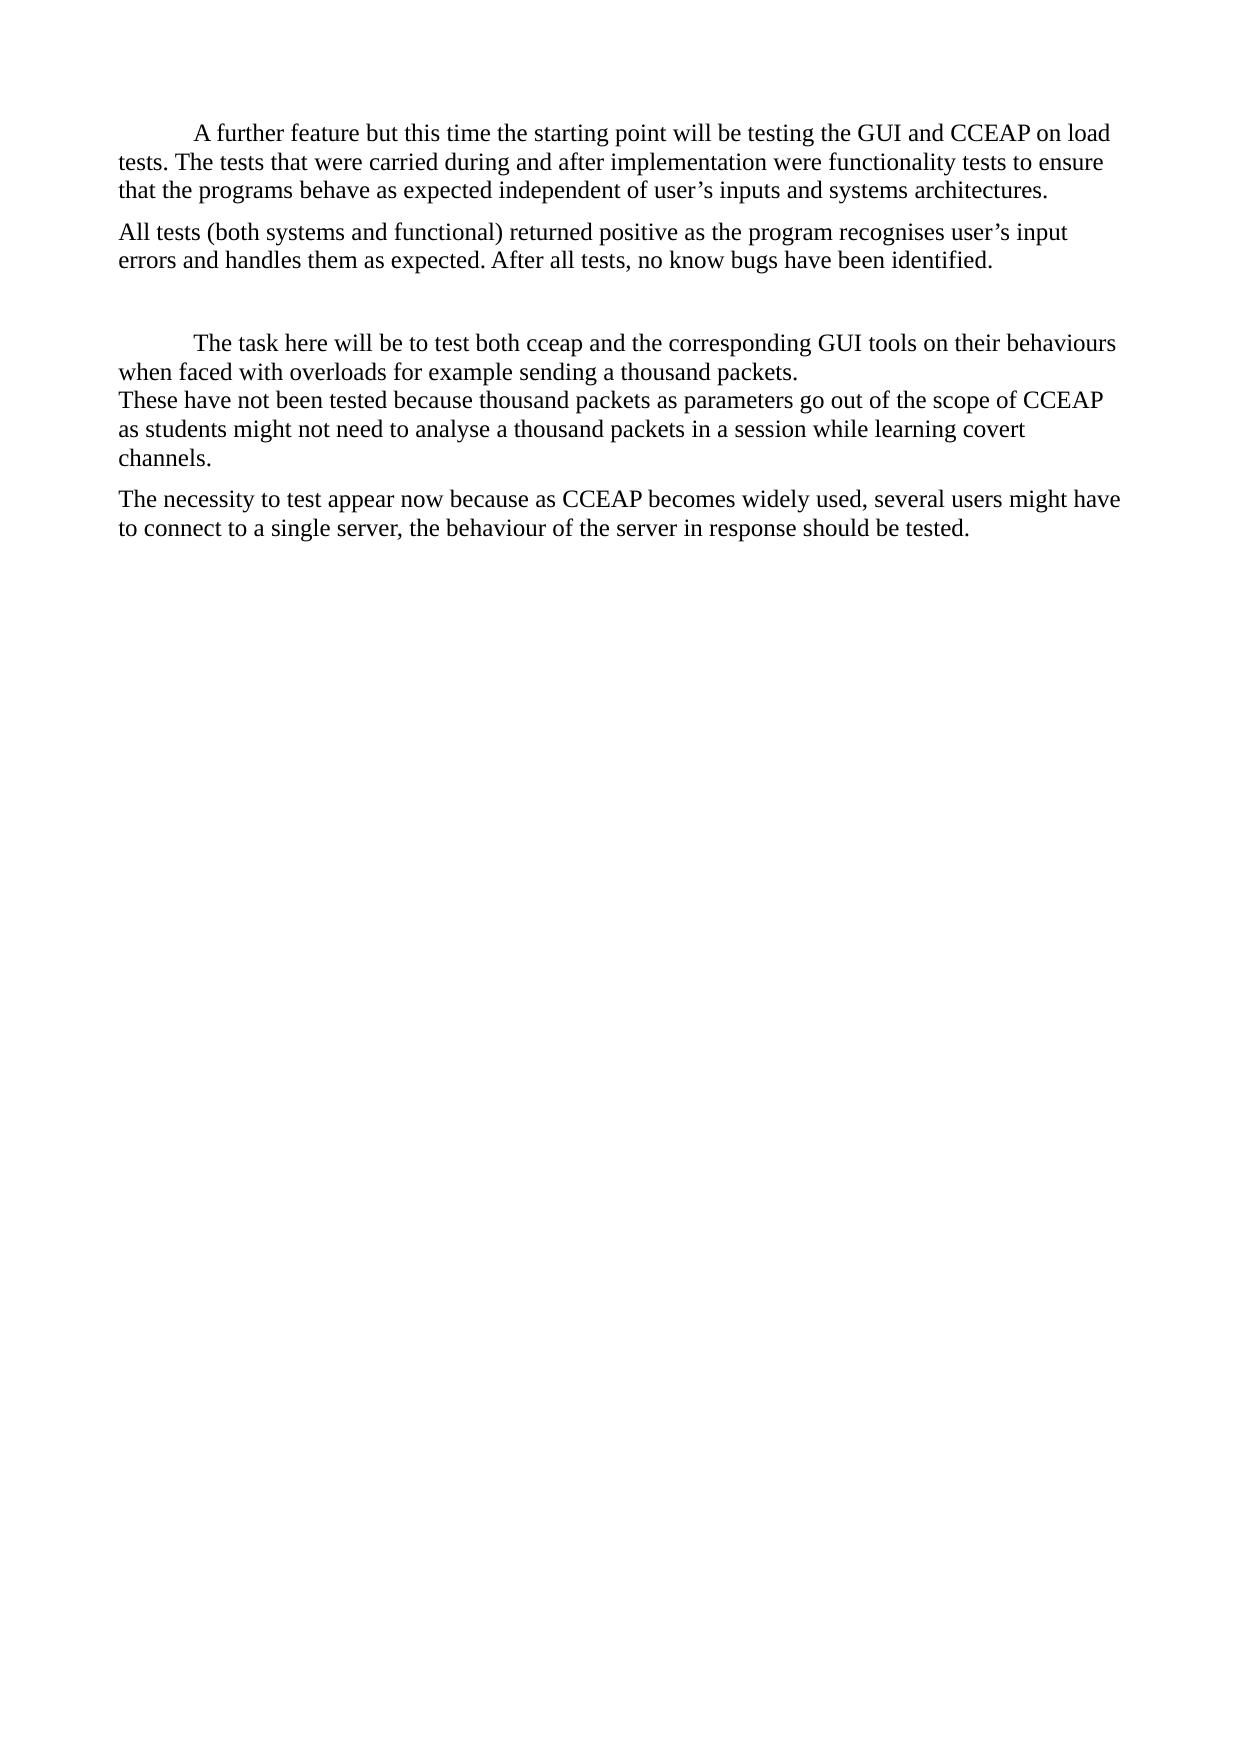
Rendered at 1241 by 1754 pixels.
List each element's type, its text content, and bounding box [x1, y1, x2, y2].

text All tests (both systems and functional) returned positive as the program recognises user’s input errors and handles them as expected. After all tests, no know bugs have been identified. [118, 217, 1122, 274]
text A further feature but this time the starting point will be testing the GUI and CCEAP on load tests. The tests that were carried during and after implementation were functionality tests to ensure that the programs behave as expected independent of user’s inputs and systems architectures. [118, 118, 1122, 204]
text The necessity to test appear now because as CCEAP becomes widely used, several users might have to connect to a single server, the behaviour of the server in response should be tested. [118, 484, 1122, 542]
text The task here will be to test both cceap and the corresponding GUI tools on their behaviours when faced with overloads for example sending a thousand packets. These have not been tested because thousand packets as parameters go out of the scope of CCEAP as students might not need to analyse a thousand packets in a session while learning covert channels. [118, 328, 1122, 472]
